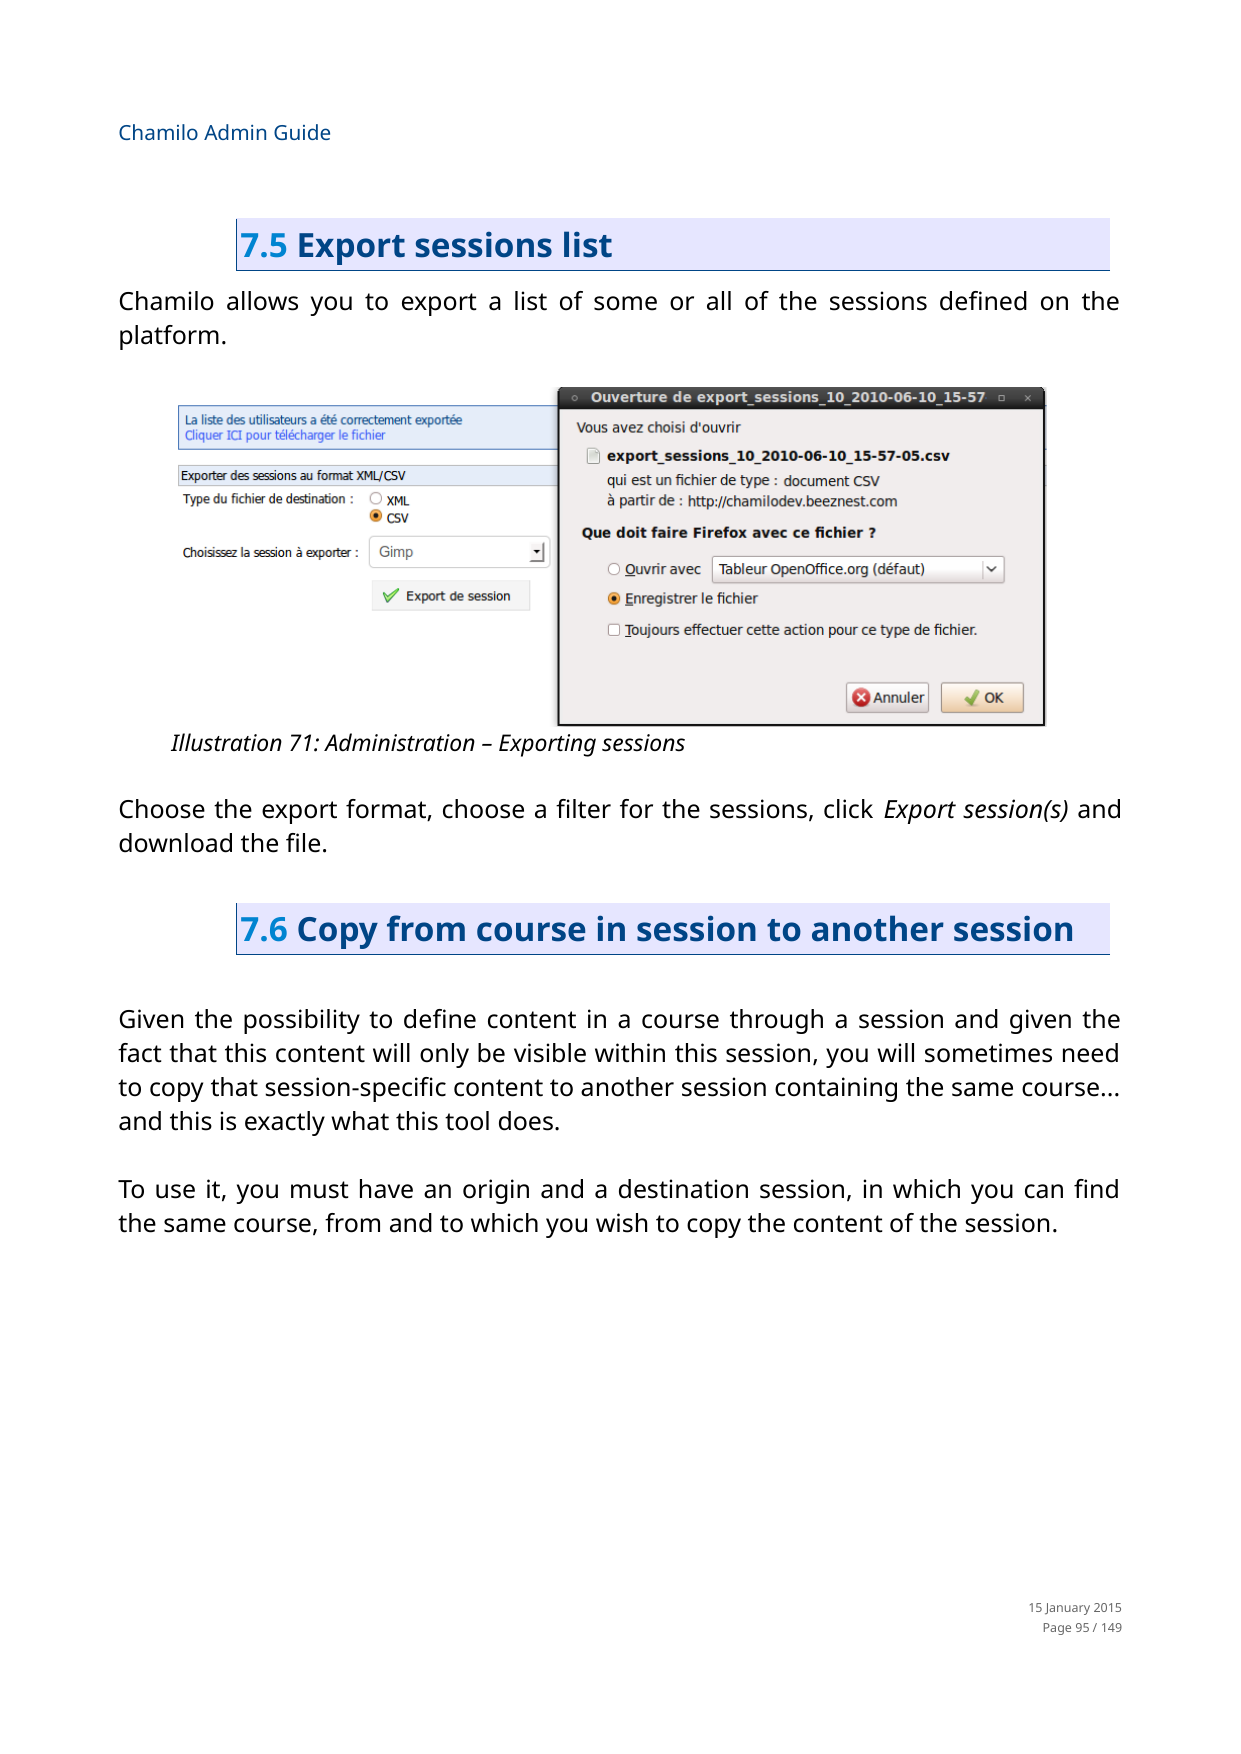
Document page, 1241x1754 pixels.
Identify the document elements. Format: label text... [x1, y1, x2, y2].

subtitle Export sessions list [236, 218, 1110, 270]
text Given the possibility to define content in a course through a session and given the fact that this content will only be visible within this session, you will sometimes need to copy that session-specific content to another session containing the same course... and this is exactly what this tool does. [118, 1001, 1122, 1138]
text Chamilo allows you to export a list of some or all of the sessions defined on the platform. [118, 283, 1122, 351]
text Illustration 71: Administration – Exporting sessions [171, 727, 1046, 758]
text Choose the export format, choose a filter for the sessions, click Export session(s) and download the file. [118, 792, 1122, 860]
picture [171, 387, 1047, 727]
text To use it, you must have an origin and a destination session, in which you can find the same course, from and to which you wish to copy the content of the session. [118, 1172, 1122, 1240]
subtitle Copy from course in session to another session [237, 903, 1110, 954]
